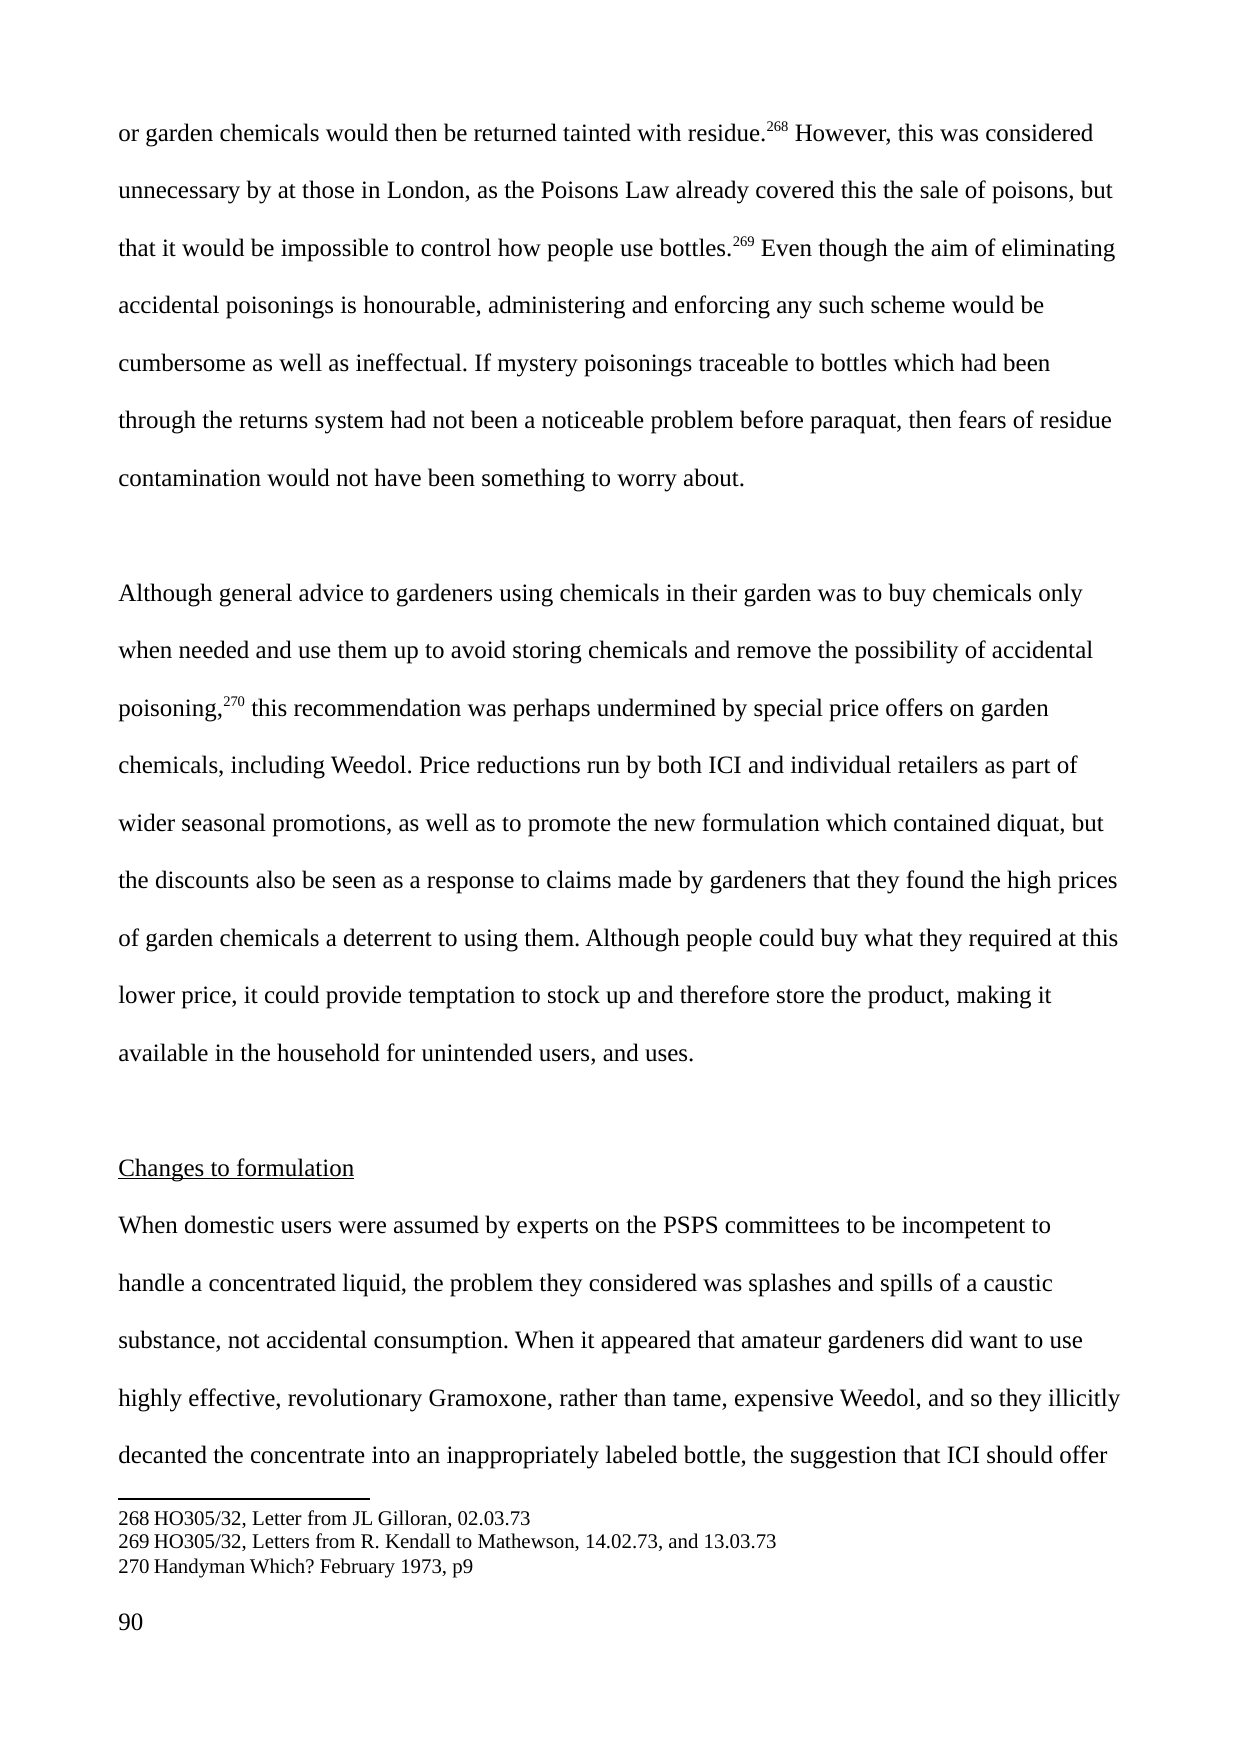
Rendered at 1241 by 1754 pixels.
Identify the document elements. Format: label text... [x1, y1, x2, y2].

text or garden chemicals would then be returned tainted with residue. However, this was considered unnecessary by at those in London, as the Poisons Law already covered this the sale of poisons, but that it would be impossible to control how people use bottles. Even though the aim of eliminating accidental poisonings is honourable, administering and enforcing any such scheme would be cumbersome as well as ineffectual. If mystery poisonings traceable to bottles which had been through the returns system had not been a noticeable problem before paraquat, then fears of residue contamination would not have been something to worry about. [118, 118, 1122, 492]
text Handyman Which? February 1973, p9 [118, 1553, 1122, 1578]
text HO305/32, Letter from JL Gilloran, 02.03.73 [118, 1505, 1122, 1529]
text HO305/32, Letters from R. Kendall to Mathewson, 14.02.73, and 13.03.73 [118, 1529, 1122, 1553]
text Although general advice to gardeners using chemicals in their garden was to buy chemicals only when needed and use them up to avoid storing chemicals and remove the possibility of accidental poisoning, this recommendation was perhaps undermined by special price offers on garden chemicals, including Weedol. Price reductions run by both ICI and individual retailers as part of wider seasonal promotions, as well as to promote the new formulation which contained diquat, but the discounts also be seen as a response to claims made by gardeners that they found the high prices of garden chemicals a deterrent to using them. Although people could buy what they required at this lower price, it could provide temptation to stock up and therefore store the product, making it available in the household for unintended users, and uses. [118, 578, 1122, 1067]
text When domestic users were assumed by experts on the PSPS committees to be incompetent to handle a concentrated liquid, the problem they considered was splashes and spills of a caustic substance, not accidental consumption. When it appeared that amateur gardeners did want to use highly effective, revolutionary Gramoxone, rather than tame, expensive Weedol, and so they illicitly decanted the concentrate into an inappropriately labeled bottle, the suggestion that ICI should offer [118, 1211, 1122, 1469]
text Changes to formulation [118, 1153, 1122, 1182]
